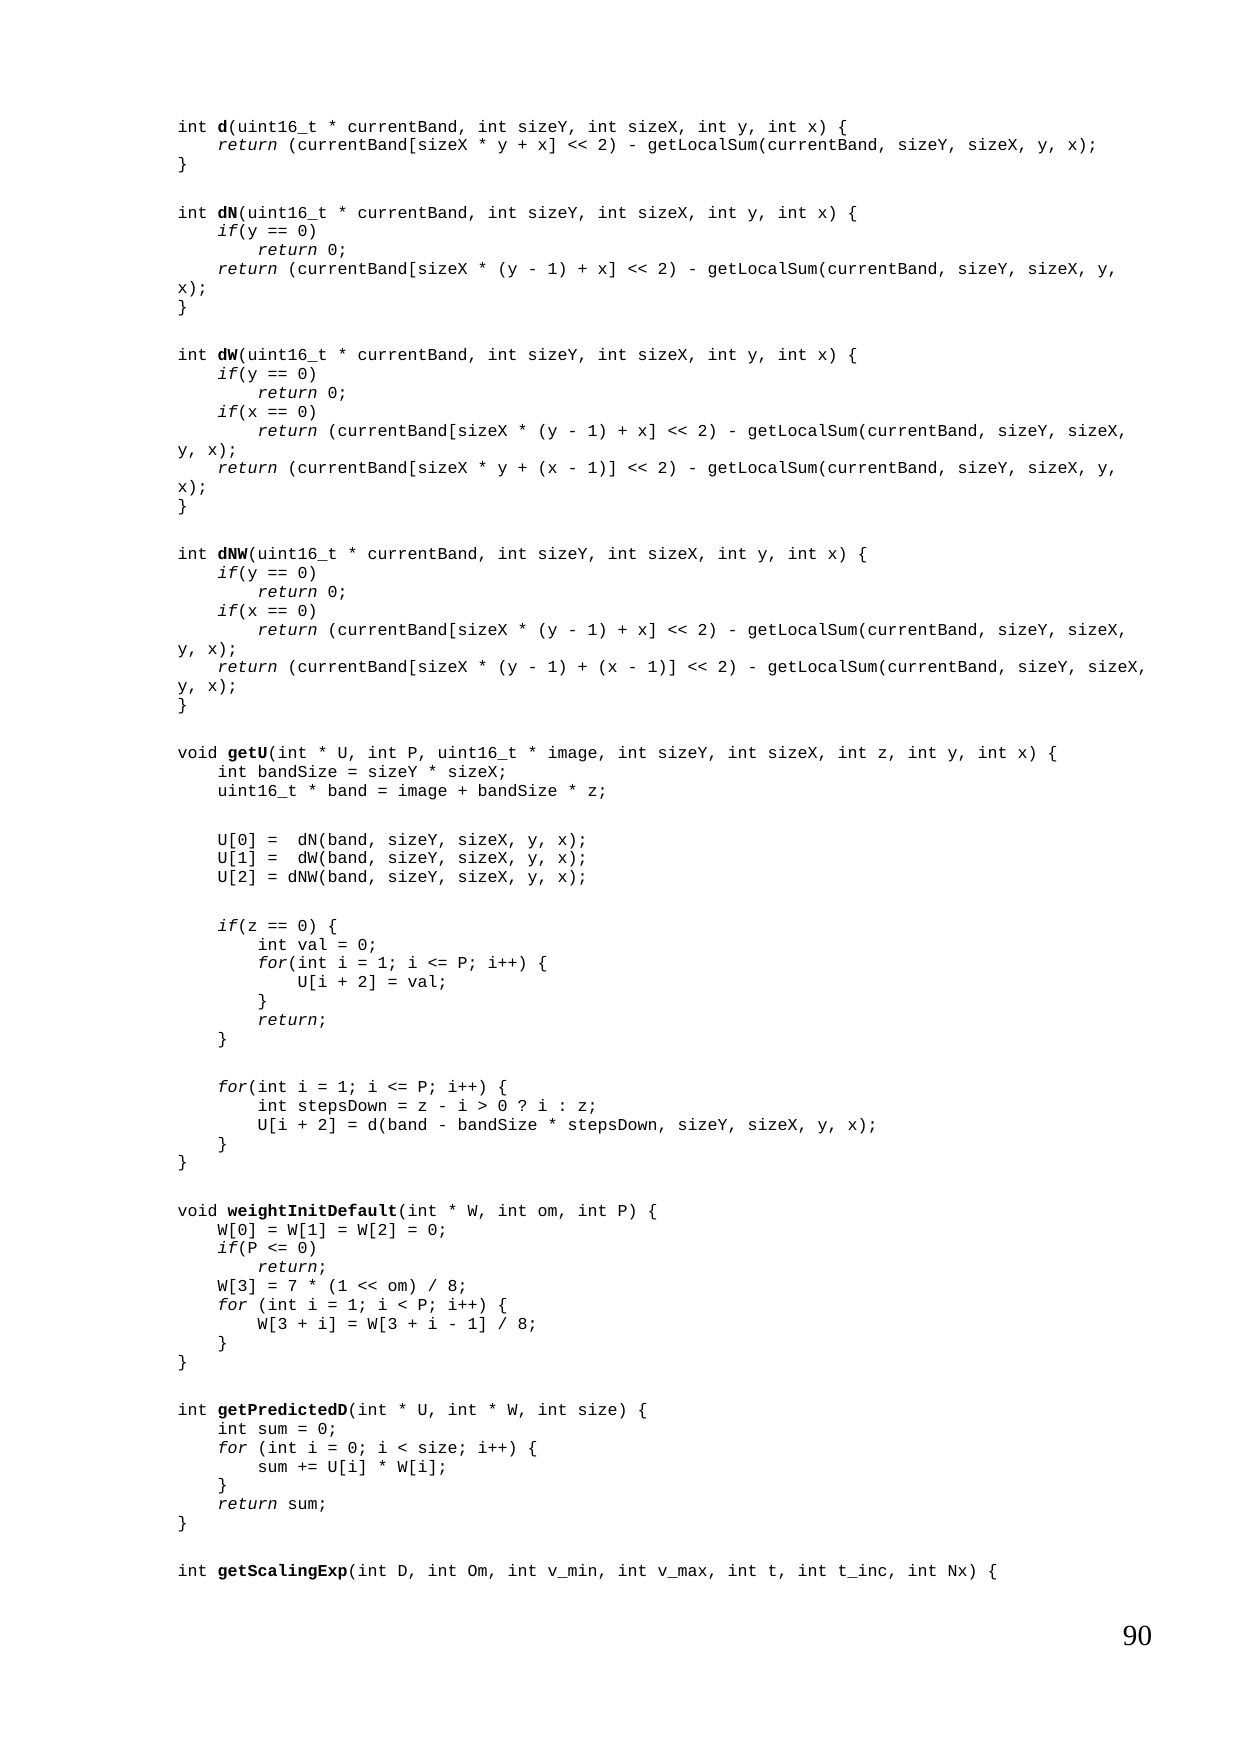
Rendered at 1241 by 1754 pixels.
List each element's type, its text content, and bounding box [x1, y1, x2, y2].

text } [177, 1515, 1152, 1533]
text for (int i = 1; i < P; i++) { [177, 1297, 1152, 1316]
text uint16_t * band = image + bandSize * z; [177, 783, 1152, 802]
text return (currentBand[sizeX * (y - 1) + (x - 1)] << 2) - getLocalSum(currentBand, sizeY, sizeX, y, x); [177, 659, 1152, 697]
text } [177, 697, 1152, 716]
text } [177, 1353, 1152, 1372]
text W[0] = W[1] = W[2] = 0; [177, 1221, 1152, 1240]
text } [177, 1477, 1152, 1496]
text return (currentBand[sizeX * (y - 1) + x] << 2) - getLocalSum(currentBand, sizeY, sizeX, y, x); [177, 261, 1152, 298]
text int val = 0; [177, 936, 1152, 955]
text int sum = 0; [177, 1420, 1152, 1439]
text U[0] = dN(band, sizeY, sizeX, y, x); [177, 831, 1152, 850]
text if(x == 0) [177, 403, 1152, 422]
text for(int i = 1; i <= P; i++) { [177, 1079, 1152, 1097]
text void weightInitDefault(int * W, int om, int P) { [177, 1202, 1152, 1221]
text } [177, 1154, 1152, 1173]
text return (currentBand[sizeX * (y - 1) + x] << 2) - getLocalSum(currentBand, sizeY, sizeX, y, x); [177, 621, 1152, 659]
text return; [177, 1011, 1152, 1030]
text U[2] = dNW(band, sizeY, sizeX, y, x); [177, 869, 1152, 888]
text return 0; [177, 384, 1152, 403]
text int bandSize = sizeY * sizeX; [177, 764, 1152, 783]
text if(y == 0) [177, 366, 1152, 384]
text int getScalingExp(int D, int Om, int v_min, int v_max, int t, int t_inc, int Nx) { [177, 1563, 1152, 1582]
text } [177, 1334, 1152, 1353]
text if(y == 0) [177, 565, 1152, 584]
text } [177, 298, 1152, 317]
text if(y == 0) [177, 223, 1152, 242]
text return 0; [177, 584, 1152, 602]
text int stepsDown = z - i > 0 ? i : z; [177, 1097, 1152, 1116]
text return sum; [177, 1496, 1152, 1515]
text } [177, 498, 1152, 516]
text } [177, 993, 1152, 1011]
text void getU(int * U, int P, uint16_t * image, int sizeY, int sizeX, int z, int y, int x) { [177, 745, 1152, 764]
text for (int i = 0; i < size; i++) { [177, 1439, 1152, 1458]
text } [177, 1135, 1152, 1154]
text W[3] = 7 * (1 << om) / 8; [177, 1278, 1152, 1297]
text int getPredictedD(int * U, int * W, int size) { [177, 1402, 1152, 1420]
text return 0; [177, 242, 1152, 261]
text if(x == 0) [177, 602, 1152, 621]
text sum += U[i] * W[i]; [177, 1458, 1152, 1477]
text for(int i = 1; i <= P; i++) { [177, 955, 1152, 974]
text int d(uint16_t * currentBand, int sizeY, int sizeX, int y, int x) { [177, 118, 1152, 137]
text return (currentBand[sizeX * y + x] << 2) - getLocalSum(currentBand, sizeY, sizeX, y, x); [177, 137, 1152, 156]
text } [177, 1030, 1152, 1049]
text } [177, 156, 1152, 175]
text U[1] = dW(band, sizeY, sizeX, y, x); [177, 850, 1152, 869]
text if(z == 0) { [177, 917, 1152, 936]
text if(P <= 0) [177, 1240, 1152, 1259]
text int dW(uint16_t * currentBand, int sizeY, int sizeX, int y, int x) { [177, 347, 1152, 366]
text return (currentBand[sizeX * (y - 1) + x] << 2) - getLocalSum(currentBand, sizeY, sizeX, y, x); [177, 422, 1152, 460]
text return; [177, 1259, 1152, 1278]
text return (currentBand[sizeX * y + (x - 1)] << 2) - getLocalSum(currentBand, sizeY, sizeX, y, x); [177, 460, 1152, 498]
text W[3 + i] = W[3 + i - 1] / 8; [177, 1316, 1152, 1334]
text int dN(uint16_t * currentBand, int sizeY, int sizeX, int y, int x) { [177, 204, 1152, 223]
text U[i + 2] = val; [177, 974, 1152, 993]
text int dNW(uint16_t * currentBand, int sizeY, int sizeX, int y, int x) { [177, 546, 1152, 565]
text U[i + 2] = d(band - bandSize * stepsDown, sizeY, sizeX, y, x); [177, 1116, 1152, 1135]
